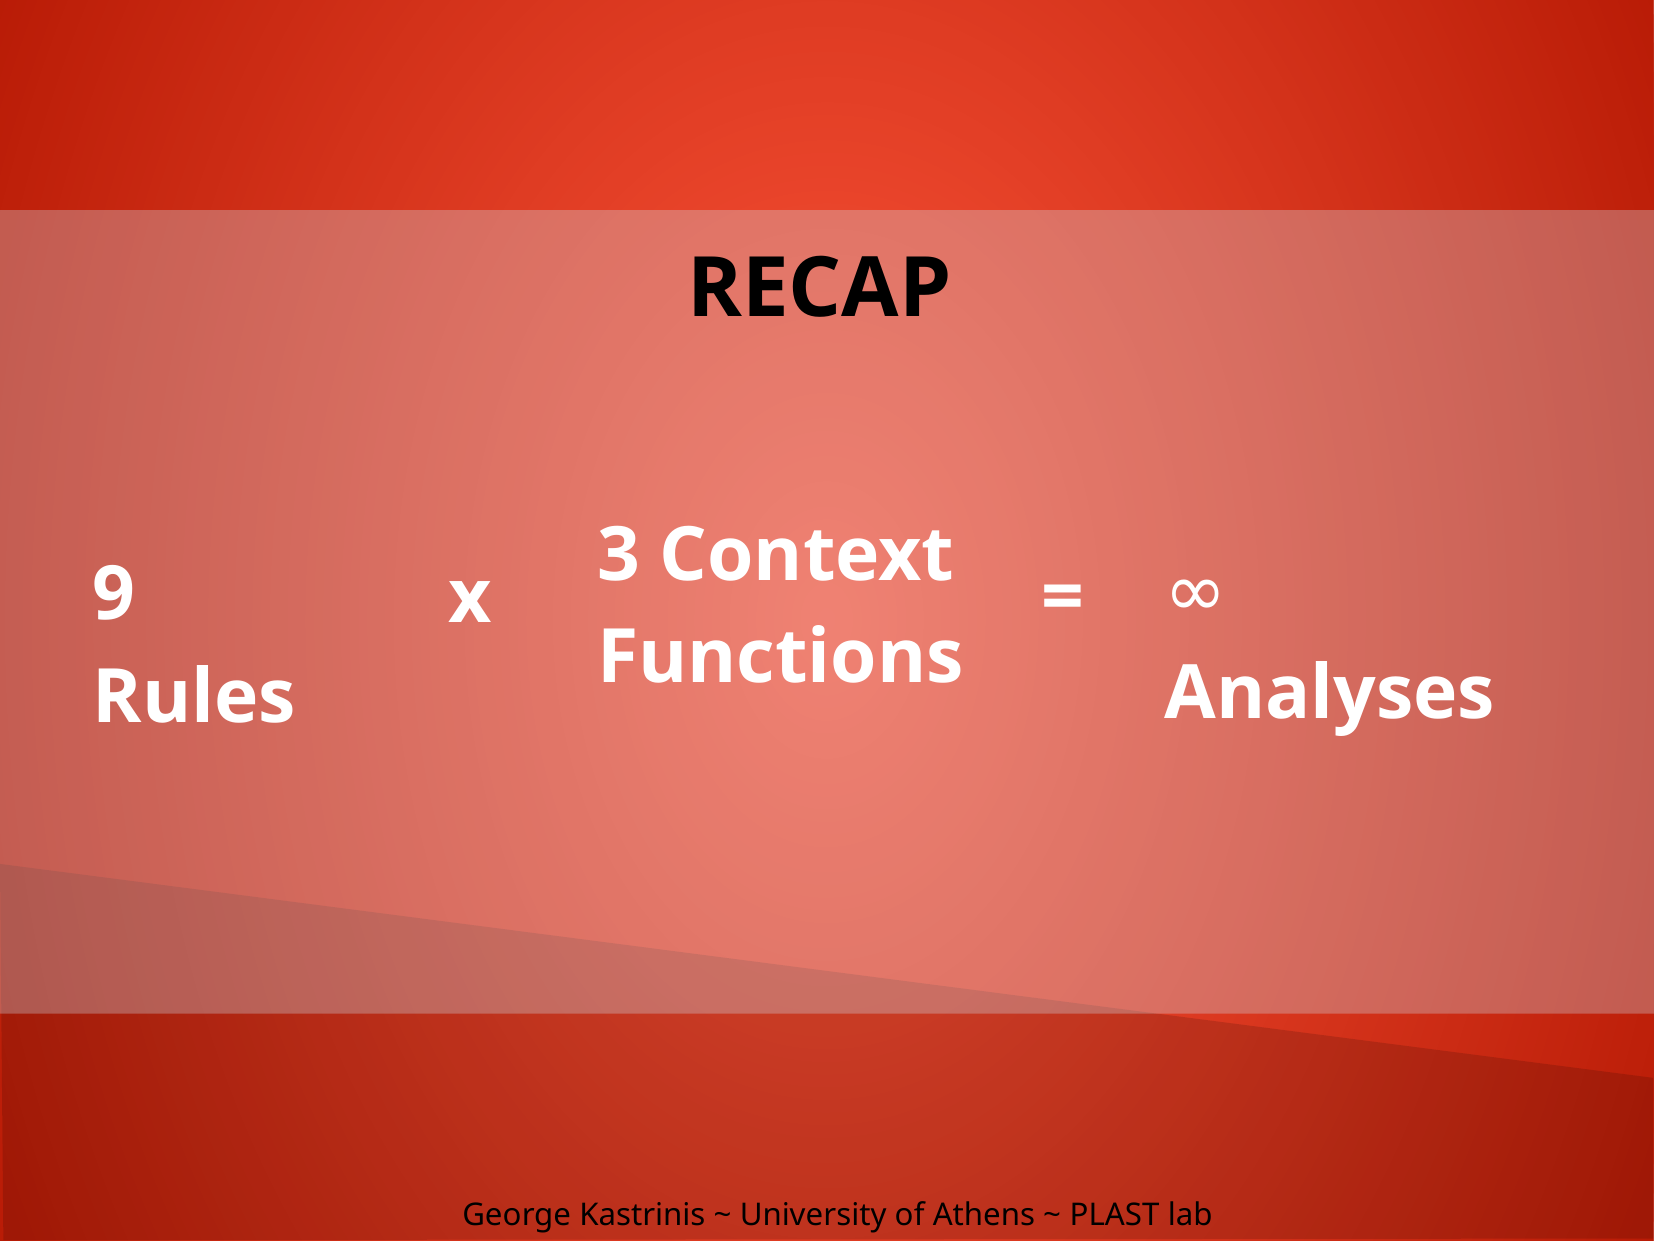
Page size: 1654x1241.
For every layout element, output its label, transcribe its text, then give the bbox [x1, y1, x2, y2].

text_box ∞ Analyses [1149, 528, 1576, 641]
text_box 3 Context Functions [582, 492, 988, 677]
text_box = [1026, 535, 1094, 635]
text_box 9 Rules [78, 532, 370, 638]
text_box [0, 210, 1654, 1014]
text_box George Kastrinis ~ University of Athens ~ PLAST lab [447, 1185, 1207, 1236]
text_box RECAP [672, 219, 982, 328]
text_box x [433, 535, 500, 635]
